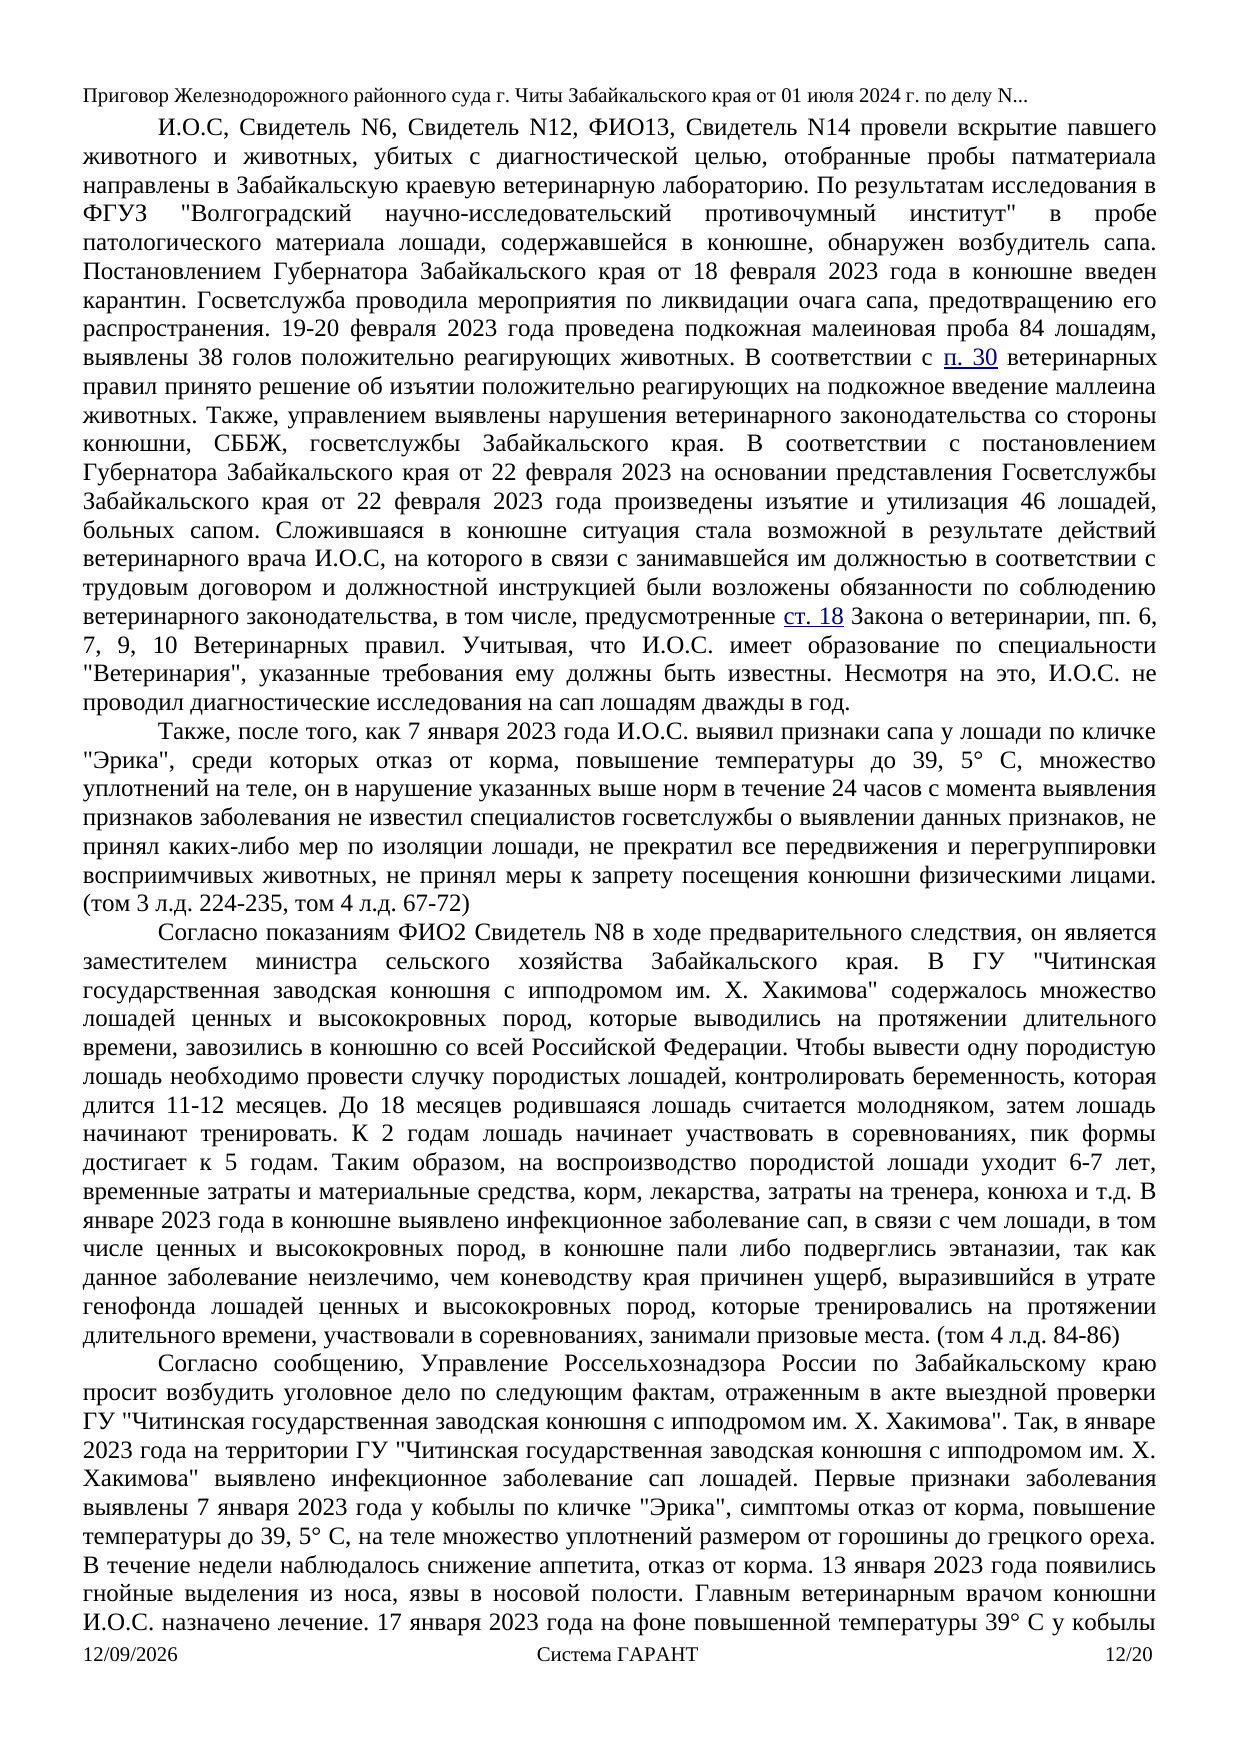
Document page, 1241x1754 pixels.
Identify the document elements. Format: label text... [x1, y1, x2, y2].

text Согласно показаниям ФИО2 Свидетель N8 в ходе предварительного следствия, он является заместителем министра сельского хозяйства Забайкальского края. В ГУ "Читинская государственная заводская конюшня с ипподромом им. X. Хакимова" содержалось множество лошадей ценных и высококровных пород, которые выводились на протяжении длительного времени, завозились в конюшню со всей Российской Федерации. Чтобы вывести одну породистую лошадь необходимо провести случку породистых лошадей, контролировать беременность, которая длится 11-12 месяцев. До 18 месяцев родившаяся лошадь считается молодняком, затем лошадь начинают тренировать. К 2 годам лошадь начинает участвовать в соревнованиях, пик формы достигает к 5 годам. Таким образом, на воспроизводство породистой лошади уходит 6-7 лет, временные затраты и материальные средства, корм, лекарства, затраты на тренера, конюха и т.д. В январе 2023 года в конюшне выявлено инфекционное заболевание сап, в связи с чем лошади, в том числе ценных и высококровных пород, в конюшне пали либо подверглись эвтаназии, так как данное заболевание неизлечимо, чем коневодству края причинен ущерб, выразившийся в утрате генофонда лошадей ценных и высококровных пород, которые тренировались на протяжении длительного времени, участвовали в соревнованиях, занимали призовые места. (том 4 л.д. 84-86) [83, 917, 1157, 1348]
text И.О.С, Свидетель N6, Свидетель N12, ФИО13, Свидетель N14 провели вскрытие павшего животного и животных, убитых с диагностической целью, отобранные пробы патматериала направлены в Забайкальскую краевую ветеринарную лабораторию. По результатам исследования в ФГУЗ "Волгоградский научно-исследовательский противочумный институт" в пробе патологического материала лошади, содержавшейся в конюшне, обнаружен возбудитель сапа. Постановлением Губернатора Забайкальского края от 18 февраля 2023 года в конюшне введен карантин. Госветслужба проводила мероприятия по ликвидации очага сапа, предотвращению его распространения. 19-20 февраля 2023 года проведена подкожная малеиновая проба 84 лошадям, выявлены 38 голов положительно реагирующих животных. В соответствии с п. 30 ветеринарных правил принято решение об изъятии положительно реагирующих на подкожное введение маллеина животных. Также, управлением выявлены нарушения ветеринарного законодательства со стороны конюшни, СББЖ, госветслужбы Забайкальского края. В соответствии с постановлением Губернатора Забайкальского края от 22 февраля 2023 на основании представления Госветслужбы Забайкальского края от 22 февраля 2023 года произведены изъятие и утилизация 46 лошадей, больных сапом. Сложившаяся в конюшне ситуация стала возможной в результате действий ветеринарного врача И.О.С, на которого в связи с занимавшейся им должностью в соответствии с трудовым договором и должностной инструкцией были возложены обязанности по соблюдению ветеринарного законодательства, в том числе, предусмотренные ст. 18 Закона о ветеринарии, пп. 6, 7, 9, 10 Ветеринарных правил. Учитывая, что И.О.С. имеет образование по специальности "Ветеринария", указанные требования ему должны быть известны. Несмотря на это, И.О.С. не проводил диагностические исследования на сап лошадям дважды в год. [83, 112, 1157, 716]
text Согласно сообщению, Управление Россельхознадзора России по Забайкальскому краю просит возбудить уголовное дело по следующим фактам, отраженным в акте выездной проверки ГУ "Читинская государственная заводская конюшня с ипподромом им. X. Хакимова". Так, в январе 2023 года на территории ГУ "Читинская государственная заводская конюшня с ипподромом им. X. Хакимова" выявлено инфекционное заболевание сап лошадей. Первые признаки заболевания выявлены 7 января 2023 года у кобылы по кличке "Эрика", симптомы отказ от корма, повышение температуры до 39, 5° C, на теле множество уплотнений размером от горошины до грецкого ореха. В течение недели наблюдалось снижение аппетита, отказ от корма. 13 января 2023 года появились гнойные выделения из носа, язвы в носовой полости. Главным ветеринарным врачом конюшни И.О.С. назначено лечение. 17 января 2023 года на фоне повышенной температуры 39° C у кобылы [83, 1348, 1157, 1636]
text Также, после того, как 7 января 2023 года И.О.С. выявил признаки сапа у лошади по кличке "Эрика", среди которых отказ от корма, повышение температуры до 39, 5° C, множество уплотнений на теле, он в нарушение указанных выше норм в течение 24 часов с момента выявления признаков заболевания не известил специалистов госветслужбы о выявлении данных признаков, не принял каких-либо мер по изоляции лошади, не прекратил все передвижения и перегруппировки восприимчивых животных, не принял меры к запрету посещения конюшни физическими лицами. (том 3 л.д. 224-235, том 4 л.д. 67-72) [83, 716, 1157, 917]
